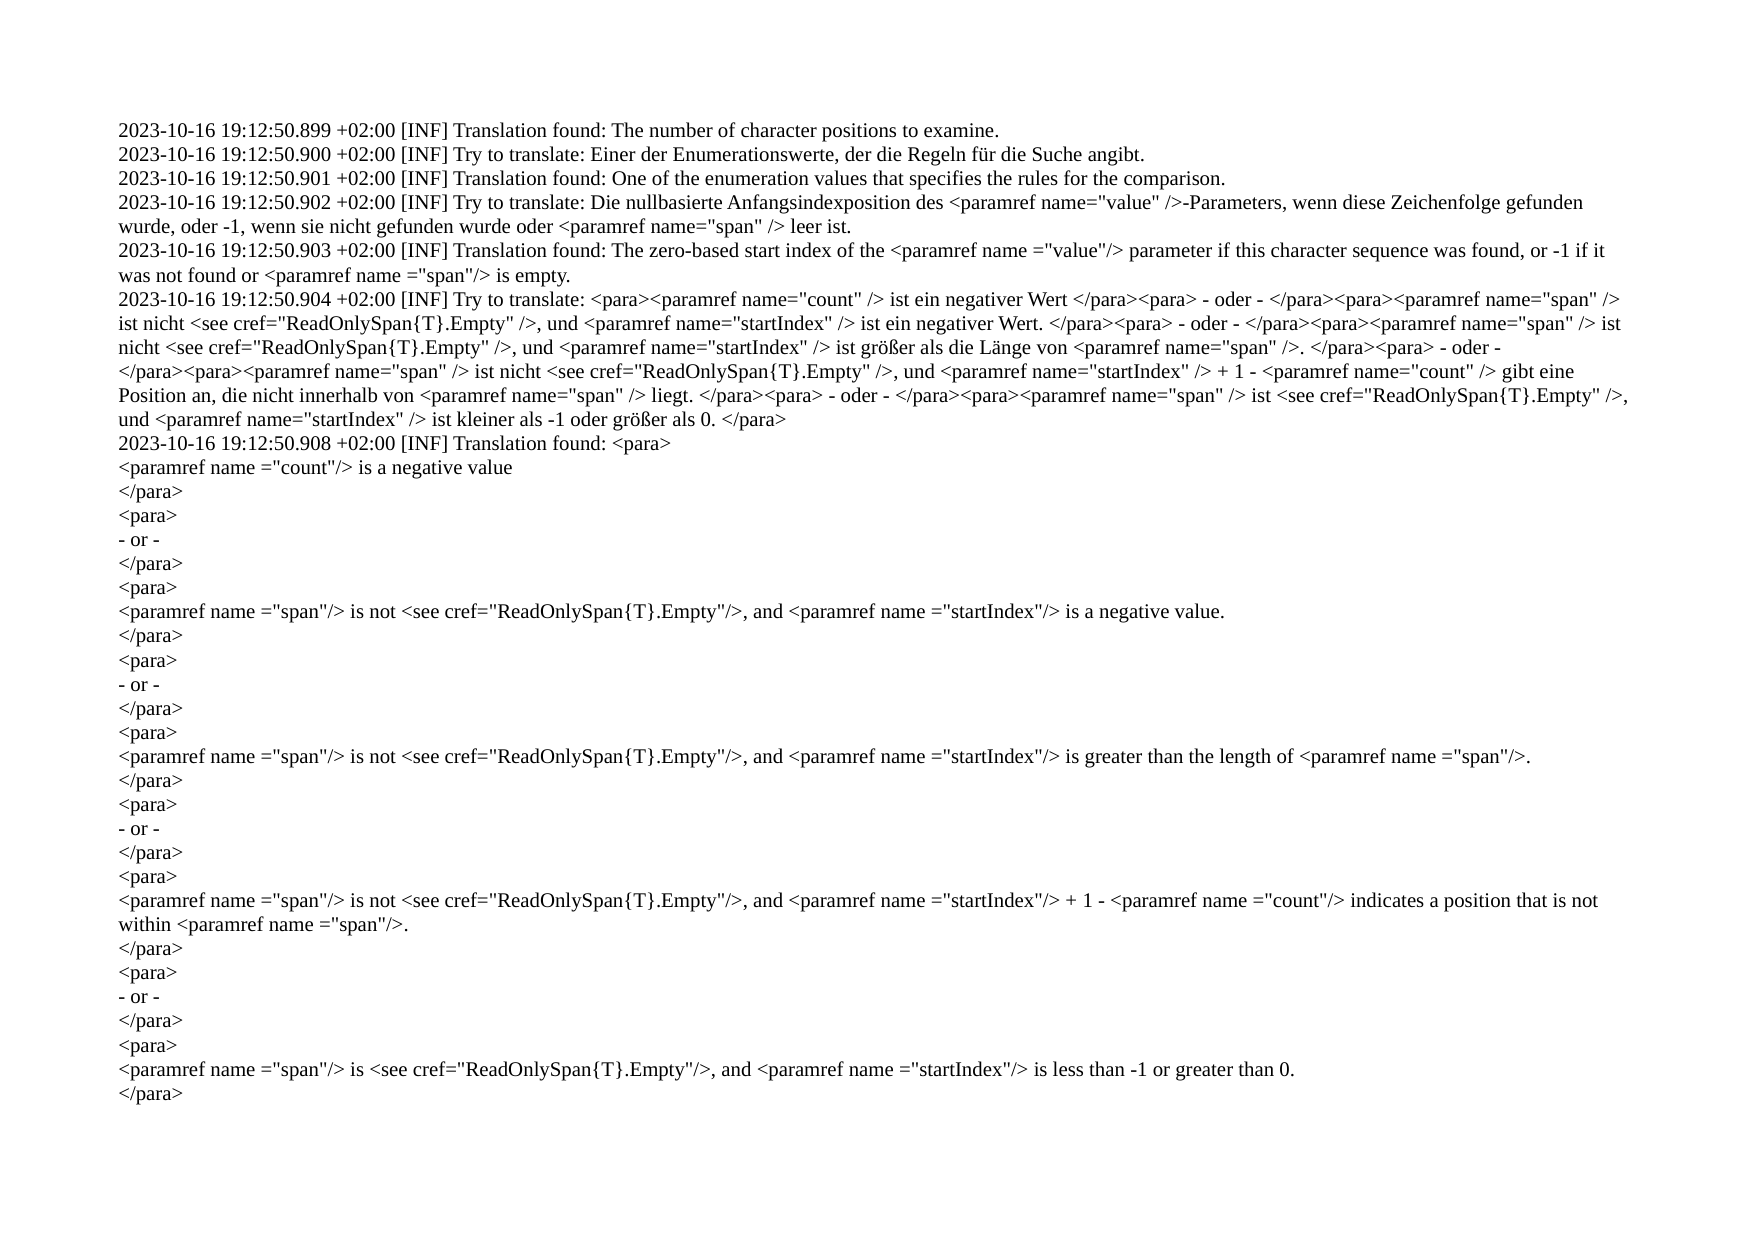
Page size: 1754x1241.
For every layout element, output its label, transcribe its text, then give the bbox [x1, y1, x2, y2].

text 2023-10-16 19:12:50.903 +02:00 [INF] Translation found: The zero-based start index of the <paramref name ="value"/> parameter if this character sequence was found, or -1 if it was not found or <paramref name ="span"/> is empty. [118, 238, 1636, 287]
text 2023-10-16 19:12:50.902 +02:00 [INF] Try to translate: Die nullbasierte Anfangsindexposition des <paramref name="value" />-Parameters, wenn diese Zeichenfolge gefunden wurde, oder -1, wenn sie nicht gefunden wurde oder <paramref name="span" /> leer ist. [118, 190, 1636, 238]
text 2023-10-16 19:12:50.900 +02:00 [INF] Try to translate: Einer der Enumerationswerte, der die Regeln für die Suche angibt. [118, 142, 1636, 166]
text 2023-10-16 19:12:50.908 +02:00 [INF] Translation found: <para> <paramref name ="count"/> is a negative value </para> <para> - or - </para> <para> <paramref name ="span"/> is not <see cref="ReadOnlySpan{T}.Empty"/>, and <paramref name ="startIndex"/> is a negative value. </para> <para> - or - </para> <para> <paramref name ="span"/> is not <see cref="ReadOnlySpan{T}.Empty"/>, and <paramref name ="startIndex"/> is greater than the length of <paramref name ="span"/>. </para> <para> - or - </para> <para> <paramref name ="span"/> is not <see cref="ReadOnlySpan{T}.Empty"/>, and <paramref name ="startIndex"/> + 1 - <paramref name ="count"/> indicates a position that is not within <paramref name ="span"/>. </para> <para> - or - </para> <para> <paramref name ="span"/> is <see cref="ReadOnlySpan{T}.Empty"/>, and <paramref name ="startIndex"/> is less than -1 or greater than 0. </para> [118, 431, 1636, 1105]
text 2023-10-16 19:12:50.899 +02:00 [INF] Translation found: The number of character positions to examine. [118, 118, 1636, 142]
text 2023-10-16 19:12:50.904 +02:00 [INF] Try to translate: <para><paramref name="count" /> ist ein negativer Wert </para><para> - oder - </para><para><paramref name="span" /> ist nicht <see cref="ReadOnlySpan{T}.Empty" />, und <paramref name="startIndex" /> ist ein negativer Wert. </para><para> - oder - </para><para><paramref name="span" /> ist nicht <see cref="ReadOnlySpan{T}.Empty" />, und <paramref name="startIndex" /> ist größer als die Länge von <paramref name="span" />. </para><para> - oder - </para><para><paramref name="span" /> ist nicht <see cref="ReadOnlySpan{T}.Empty" />, und <paramref name="startIndex" /> + 1 - <paramref name="count" /> gibt eine Position an, die nicht innerhalb von <paramref name="span" /> liegt. </para><para> - oder - </para><para><paramref name="span" /> ist <see cref="ReadOnlySpan{T}.Empty" />, und <paramref name="startIndex" /> ist kleiner als -1 oder größer als 0. </para> [118, 287, 1636, 431]
text 2023-10-16 19:12:50.901 +02:00 [INF] Translation found: One of the enumeration values that specifies the rules for the comparison. [118, 166, 1636, 190]
